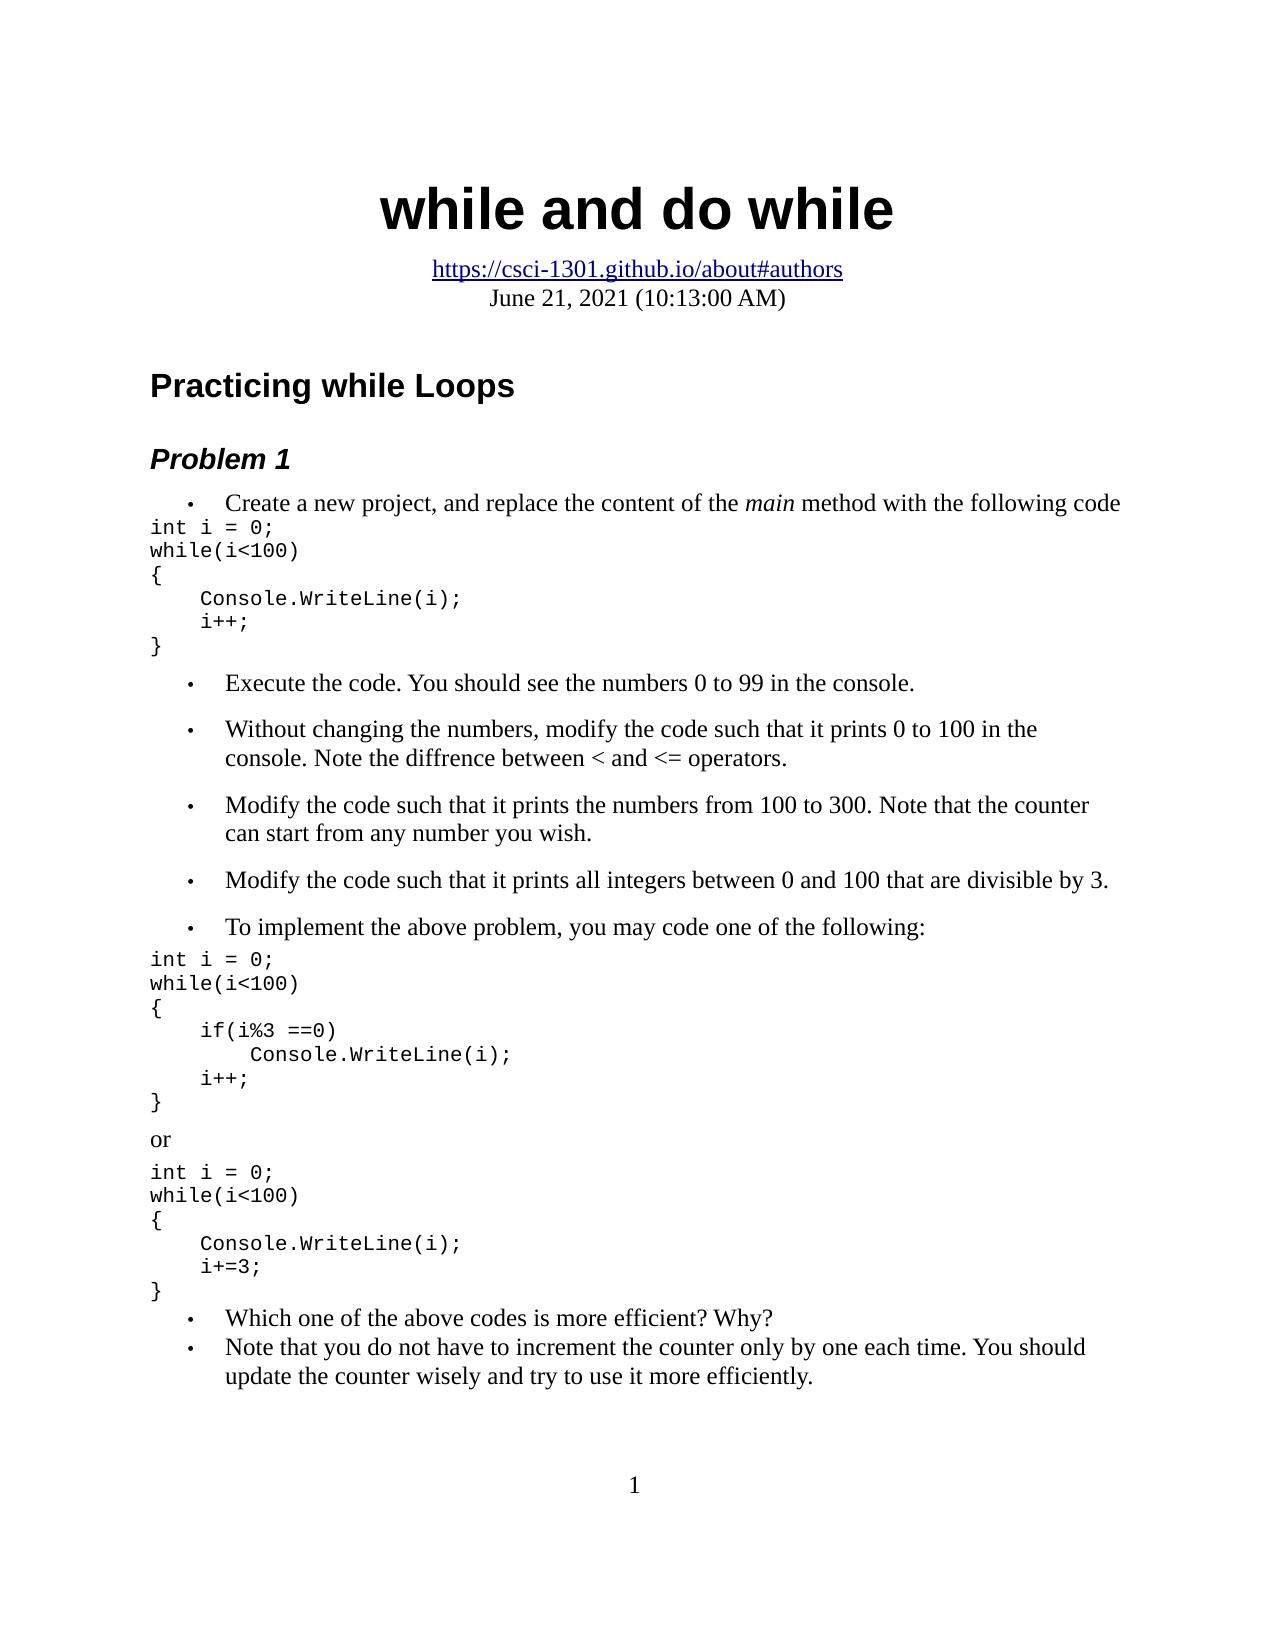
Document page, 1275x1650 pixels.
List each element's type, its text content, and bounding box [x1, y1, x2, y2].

text int i = 0; [150, 517, 1125, 540]
text if(i%3 ==0) [150, 1020, 1125, 1044]
text Console.WriteLine(i); [150, 588, 1125, 611]
subtitle Practicing while Loops [150, 366, 1125, 404]
text Console.WriteLine(i); [150, 1233, 1125, 1256]
text } [150, 635, 1125, 659]
list Modify the code such that it prints all integers between 0 and 100 that are divisible by 3. [187, 865, 1125, 894]
text while(i<100) [150, 973, 1125, 997]
text i++; [150, 1068, 1125, 1091]
list Modify the code such that it prints the numbers from 100 to 300. Note that the counter can start from any number you wish. [187, 790, 1125, 847]
list Without changing the numbers, modify the code such that it prints 0 to 100 in the console. Note the diffrence between < and <= operators. [187, 714, 1125, 772]
text Console.WriteLine(i); [150, 1044, 1125, 1068]
list Note that you do not have to increment the counter only by one each time. You should update the counter wisely and try to use it more efficiently. [187, 1332, 1125, 1390]
text or [150, 1124, 1125, 1153]
text https://csci-1301.github.io/about#authors [150, 254, 1125, 283]
text i+=3; [150, 1256, 1125, 1280]
list Which one of the above codes is more efficient? Why? [187, 1303, 1125, 1332]
list To implement the above problem, you may code one of the following: [187, 912, 1125, 941]
text } [150, 1091, 1125, 1115]
text int i = 0; [150, 1162, 1125, 1185]
title while and do while [150, 175, 1125, 242]
text { [150, 997, 1125, 1020]
subtitle Problem 1 [150, 442, 1125, 476]
text int i = 0; [150, 949, 1125, 973]
text { [150, 1209, 1125, 1233]
list Execute the code. You should see the numbers 0 to 99 in the console. [187, 668, 1125, 696]
text i++; [150, 611, 1125, 635]
text } [150, 1280, 1125, 1303]
text while(i<100) [150, 1185, 1125, 1209]
text June 21, 2021 (10:13:00 AM) [150, 283, 1125, 312]
text while(i<100) [150, 540, 1125, 564]
list Create a new project, and replace the content of the main method with the following code [187, 488, 1125, 517]
text { [150, 564, 1125, 588]
